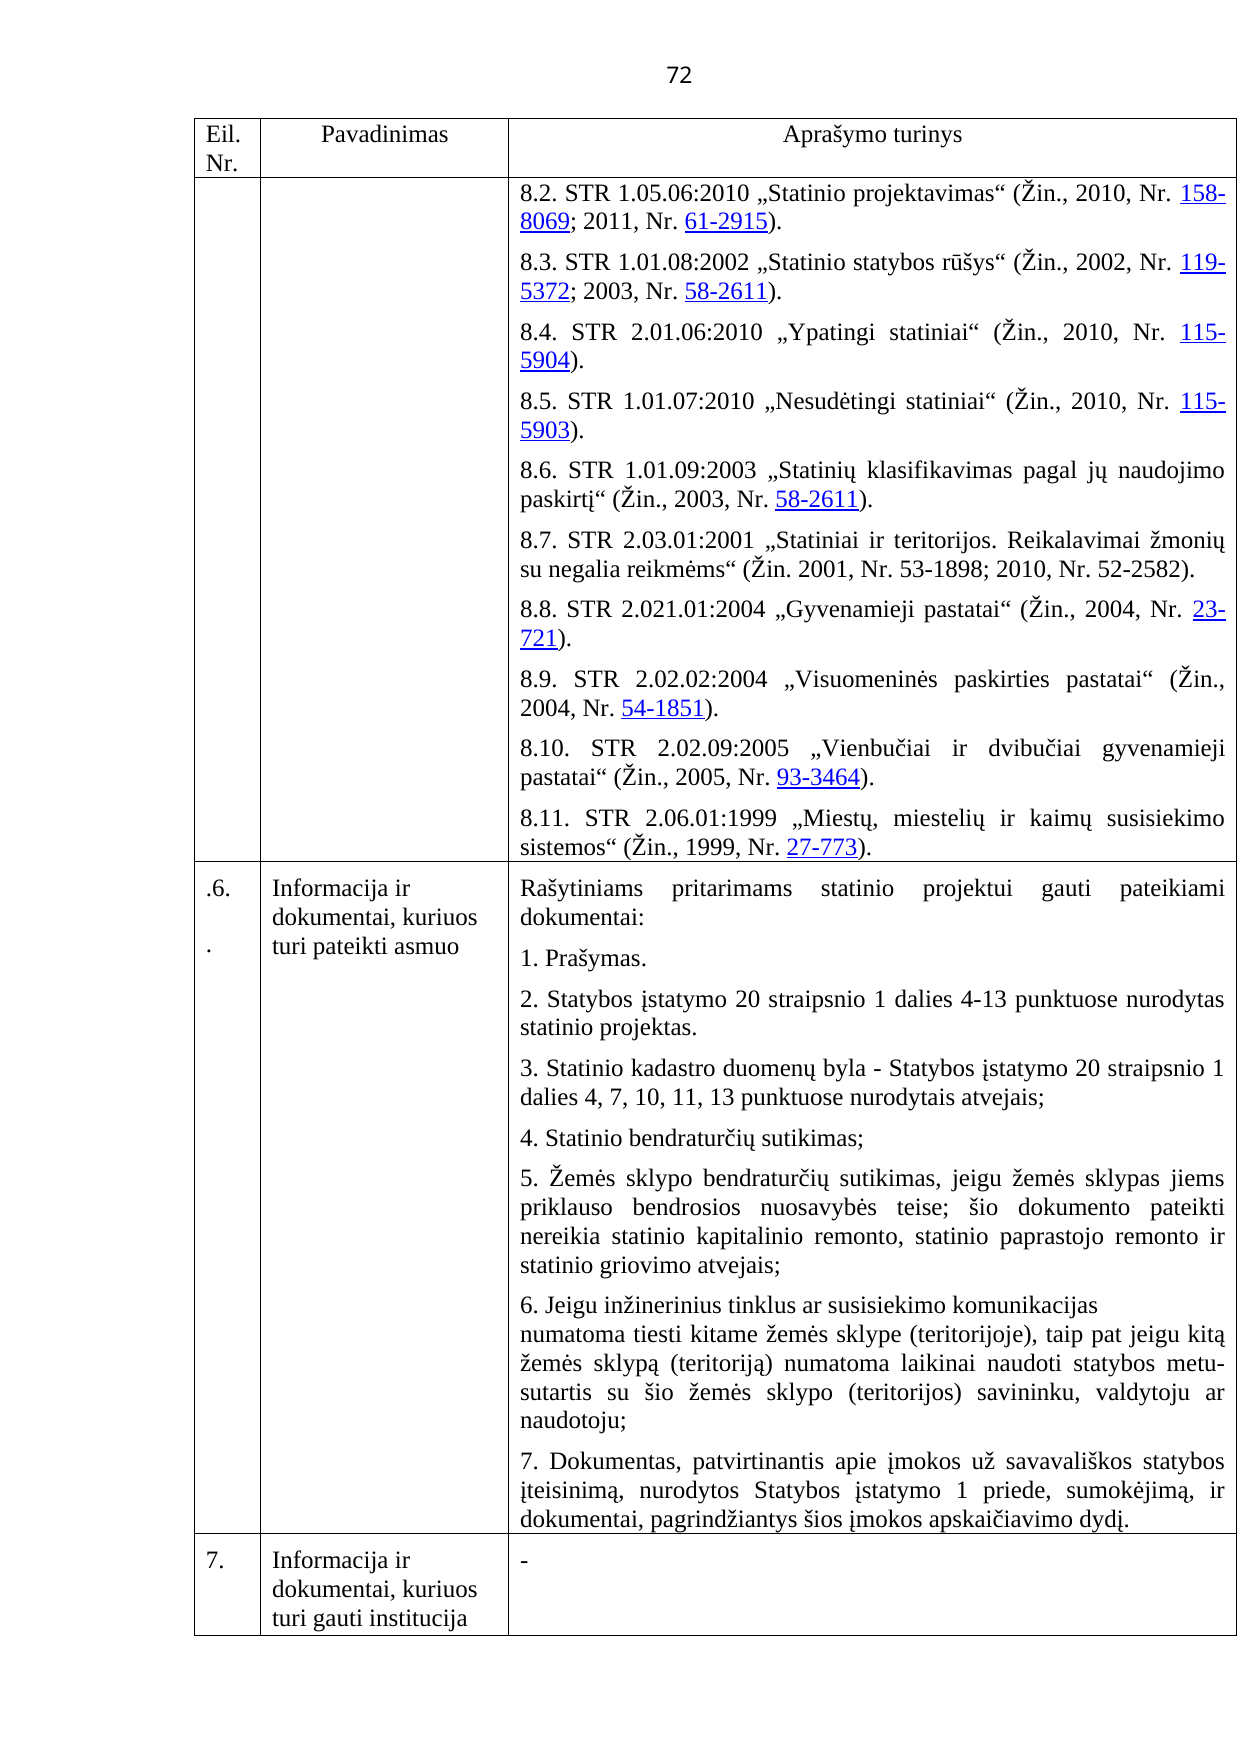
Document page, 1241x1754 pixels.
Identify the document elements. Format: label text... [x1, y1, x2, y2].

table_cell 8.2. STR 1.05.06:2010 „Statinio projektavimas“ (Žin., 2010, Nr. 158-8069; 2011, Nr. 61-2915). 8.3. STR 1.01.08:2002 „Statinio statybos rūšys“ (Žin., 2002, Nr. 119-5372; 2003, Nr. 58-2611). 8.4. STR 2.01.06:2010 „Ypatingi statiniai“ (Žin., 2010, Nr. 115-5904). 8.5. STR 1.01.07:2010 „Nesudėtingi statiniai“ (Žin., 2010, Nr. 115-5903). 8.6. STR 1.01.09:2003 „Statinių klasifikavimas pagal jų naudojimo paskirtį“ (Žin., 2003, Nr. 58-2611). 8.7. STR 2.03.01:2001 „Statiniai ir teritorijos. Reikalavimai žmonių su negalia reikmėms“ (Žin. 2001, Nr. 53-1898; 2010, Nr. 52-2582). 8.8. STR 2.021.01:2004 „Gyvenamieji pastatai“ (Žin., 2004, Nr. 23-721). 8.9. STR 2.02.02:2004 „Visuomeninės paskirties pastatai“ (Žin., 2004, Nr. 54-1851). 8.10. STR 2.02.09:2005 „Vienbučiai ir dvibučiai gyvenamieji pastatai“ (Žin., 2005, Nr. 93-3464). 8.11. STR 2.06.01:1999 „Miestų, miestelių ir kaimų susisiekimo sistemos“ (Žin., 1999, Nr. 27-773). [509, 178, 1236, 861]
table_header Aprašymo turinys [509, 119, 1236, 177]
table_cell 7. [195, 1534, 260, 1635]
table_cell .6. . [195, 862, 260, 1532]
table_header Eil. Nr. [195, 119, 260, 177]
table_cell [261, 178, 508, 861]
table_cell Informacija ir dokumentai, kuriuos turi gauti institucija [261, 1534, 508, 1635]
table_cell - [509, 1534, 1236, 1635]
table_header Pavadinimas [261, 119, 508, 177]
table_cell [195, 178, 260, 861]
table_cell Rašytiniams pritarimams statinio projektui gauti pateikiami dokumentai: 1. Prašymas. 2. Statybos įstatymo 20 straipsnio 1 dalies 4-13 punktuose nurodytas statinio projektas. 3. Statinio kadastro duomenų byla - Statybos įstatymo 20 straipsnio 1 dalies 4, 7, 10, 11, 13 punktuose nurodytais atvejais; 4. Statinio bendraturčių sutikimas; 5. Žemės sklypo bendraturčių sutikimas, jeigu žemės sklypas jiems priklauso bendrosios nuosavybės teise; šio dokumento pateikti nereikia statinio kapitalinio remonto, statinio paprastojo remonto ir statinio griovimo atvejais; 6. Jeigu inžinerinius tinklus ar susisiekimo komunikacijas numatoma tiesti kitame žemės sklype (teritorijoje), taip pat jeigu kitą žemės sklypą (teritoriją) numatoma laikinai naudoti statybos metu-sutartis su šio žemės sklypo (teritorijos) savininku, valdytoju ar naudotoju; 7. Dokumentas, patvirtinantis apie įmokos už savavališkos statybos įteisinimą, nurodytos Statybos įstatymo 1 priede, sumokėjimą, ir dokumentai, pagrindžiantys šios įmokos apskaičiavimo dydį. [509, 862, 1236, 1532]
table_cell Informacija ir dokumentai, kuriuos turi pateikti asmuo [261, 862, 508, 1532]
